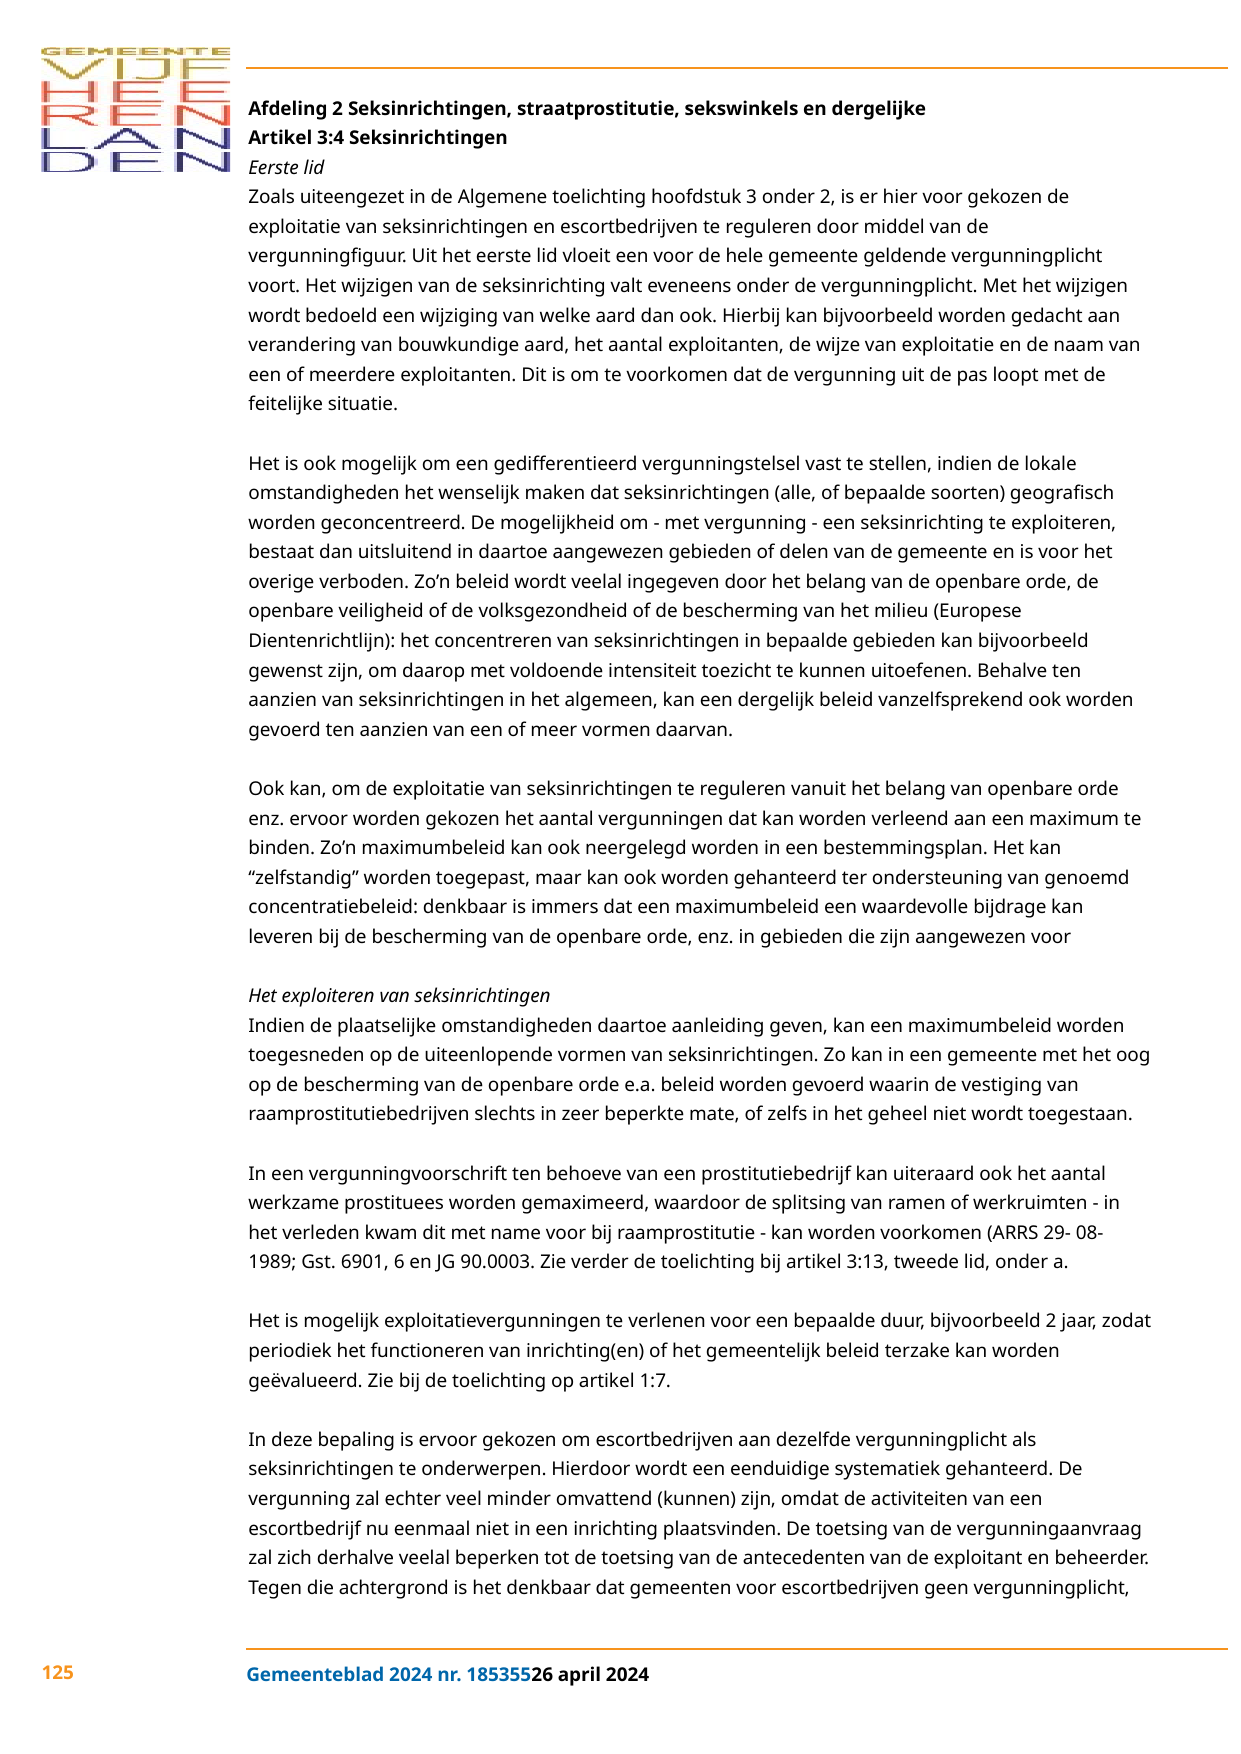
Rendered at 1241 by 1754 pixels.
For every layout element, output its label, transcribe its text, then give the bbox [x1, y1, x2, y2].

text Indien de plaatselijke omstandigheden daartoe aanleiding geven, kan een maximumbeleid worden toegesneden op de uiteenlopende vormen van seksinrichtingen. Zo kan in een gemeente met het oog op de bescherming van de openbare orde e.a. beleid worden gevoerd waarin de vestiging van raamprostitutiebedrijven slechts in zeer beperkte mate, of zelfs in het geheel niet wordt toegestaan. [248, 1012, 1152, 1126]
text Zoals uiteengezet in de Algemene toelichting hoofdstuk 3 onder 2, is er hier voor gekozen de exploitatie van seksinrichtingen en escortbedrijven te reguleren door middel van de vergunningfiguur. Uit het eerste lid vloeit een voor de hele gemeente geldende vergunningplicht voort. Het wijzigen van de seksinrichting valt eveneens onder de vergunningplicht. Met het wijzigen wordt bedoeld een wijziging van welke aard dan ook. Hierbij kan bijvoorbeeld worden gedacht aan verandering van bouwkundige aard, het aantal exploitanten, de wijze van exploitatie en de naam van een of meerdere exploitanten. Dit is om te voorkomen dat de vergunning uit de pas loopt met de feitelijke situatie. [248, 183, 1152, 416]
text In deze bepaling is ervoor gekozen om escortbedrijven aan dezelfde vergunningplicht als seksinrichtingen te onderwerpen. Hierdoor wordt een eenduidige systematiek gehanteerd. De vergunning zal echter veel minder omvattend (kunnen) zijn, omdat de activiteiten van een escortbedrijf nu eenmaal niet in een inrichting plaatsvinden. De toetsing van de vergunningaanvraag zal zich derhalve veelal beperken tot de toetsing van de antecedenten van de exploitant en beheerder. Tegen die achtergrond is het denkbaar dat gemeenten voor escortbedrijven geen vergunningplicht, [248, 1426, 1152, 1600]
text Afdeling 2 Seksinrichtingen, straatprostitutie, sekswinkels en dergelijke [248, 95, 1152, 121]
picture [41, 47, 231, 172]
text In een vergunningvoorschrift ten behoeve van een prostitutiebedrijf kan uiteraard ook het aantal werkzame prostituees worden gemaximeerd, waardoor de splitsing van ramen of werkruimten - in het verleden kwam dit met name voor bij raamprostitutie - kan worden voorkomen (ARRS 29- 08-1989; Gst. 6901, 6 en JG 90.0003. Zie verder de toelichting bij artikel 3:13, tweede lid, onder a. [248, 1160, 1152, 1274]
text Het is ook mogelijk om een gedifferentieerd vergunningstelsel vast te stellen, indien de lokale omstandigheden het wenselijk maken dat seksinrichtingen (alle, of bepaalde soorten) geografisch worden geconcentreerd. De mogelijkheid om - met vergunning - een seksinrichting te exploiteren, bestaat dan uitsluitend in daartoe aangewezen gebieden of delen van de gemeente en is voor het overige verboden. Zo’n beleid wordt veelal ingegeven door het belang van de openbare orde, de openbare veiligheid of de volksgezondheid of de bescherming van het milieu (Europese Dientenrichtlijn): het concentreren van seksinrichtingen in bepaalde gebieden kan bijvoorbeeld gewenst zijn, om daarop met voldoende intensiteit toezicht te kunnen uitoefenen. Behalve ten aanzien van seksinrichtingen in het algemeen, kan een dergelijk beleid vanzelfsprekend ook worden gevoerd ten aanzien van een of meer vormen daarvan. [248, 450, 1152, 742]
text Artikel 3:4 Seksinrichtingen [248, 124, 1152, 150]
text Het is mogelijk exploitatievergunningen te verlenen voor een bepaalde duur, bijvoorbeeld 2 jaar, zodat periodiek het functioneren van inrichting(en) of het gemeentelijk beleid terzake kan worden geëvalueerd. Zie bij de toelichting op artikel 1:7. [248, 1308, 1152, 1393]
text Het exploiteren van seksinrichtingen [248, 982, 1152, 1008]
text Ook kan, om de exploitatie van seksinrichtingen te reguleren vanuit het belang van openbare orde enz. ervoor worden gekozen het aantal vergunningen dat kan worden verleend aan een maximum te binden. Zo’n maximumbeleid kan ook neergelegd worden in een bestemmingsplan. Het kan “zelfstandig” worden toegepast, maar kan ook worden gehanteerd ter ondersteuning van genoemd concentratiebeleid: denkbaar is immers dat een maximumbeleid een waardevolle bijdrage kan leveren bij de bescherming van de openbare orde, enz. in gebieden die zijn aangewezen voor [248, 775, 1152, 949]
text Eerste lid [248, 154, 1152, 180]
